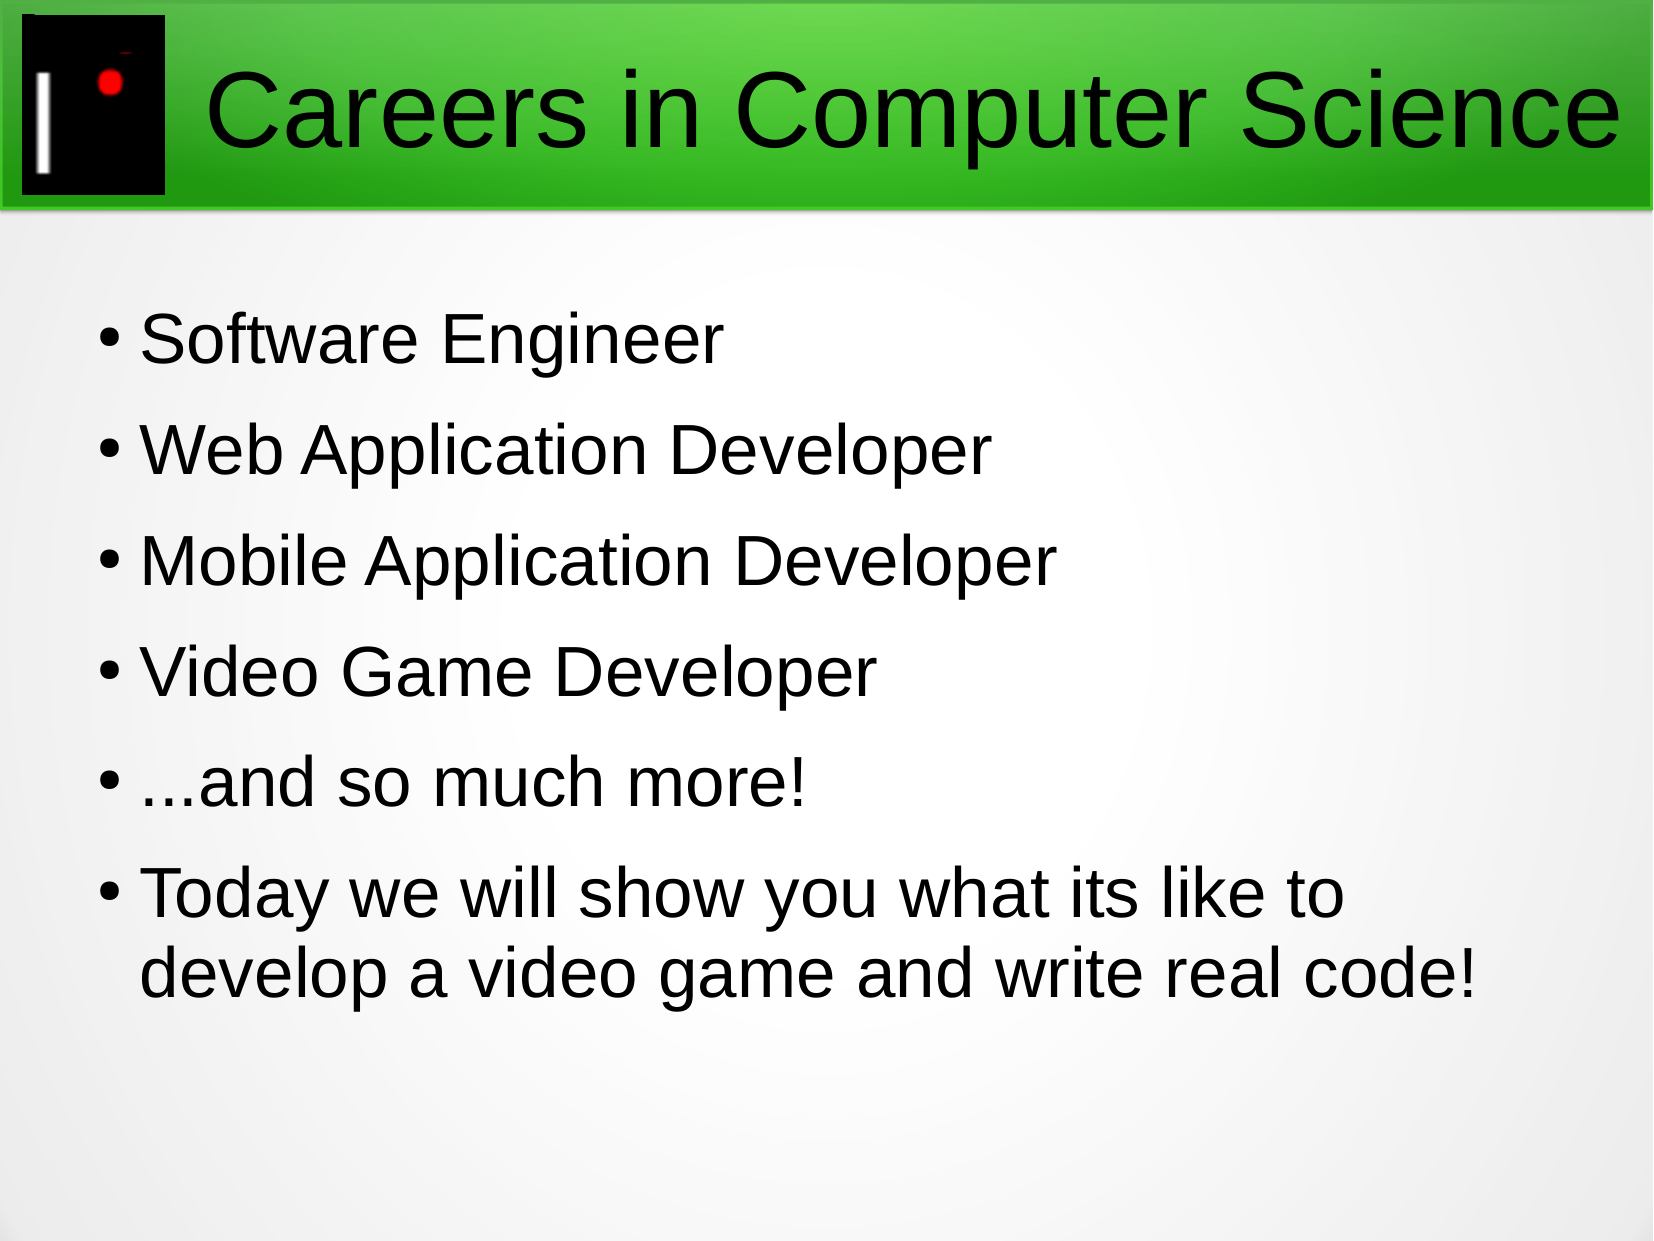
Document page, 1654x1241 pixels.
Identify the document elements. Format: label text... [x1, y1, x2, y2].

picture [22, 14, 165, 195]
list Software Engineer Web Application Developer Mobile Application Developer Video Game Developer ...and so much more! Today we will show you what its like to develop a video game and write real code! [82, 299, 1571, 1019]
title Careers in Computer Science [195, 30, 1636, 190]
